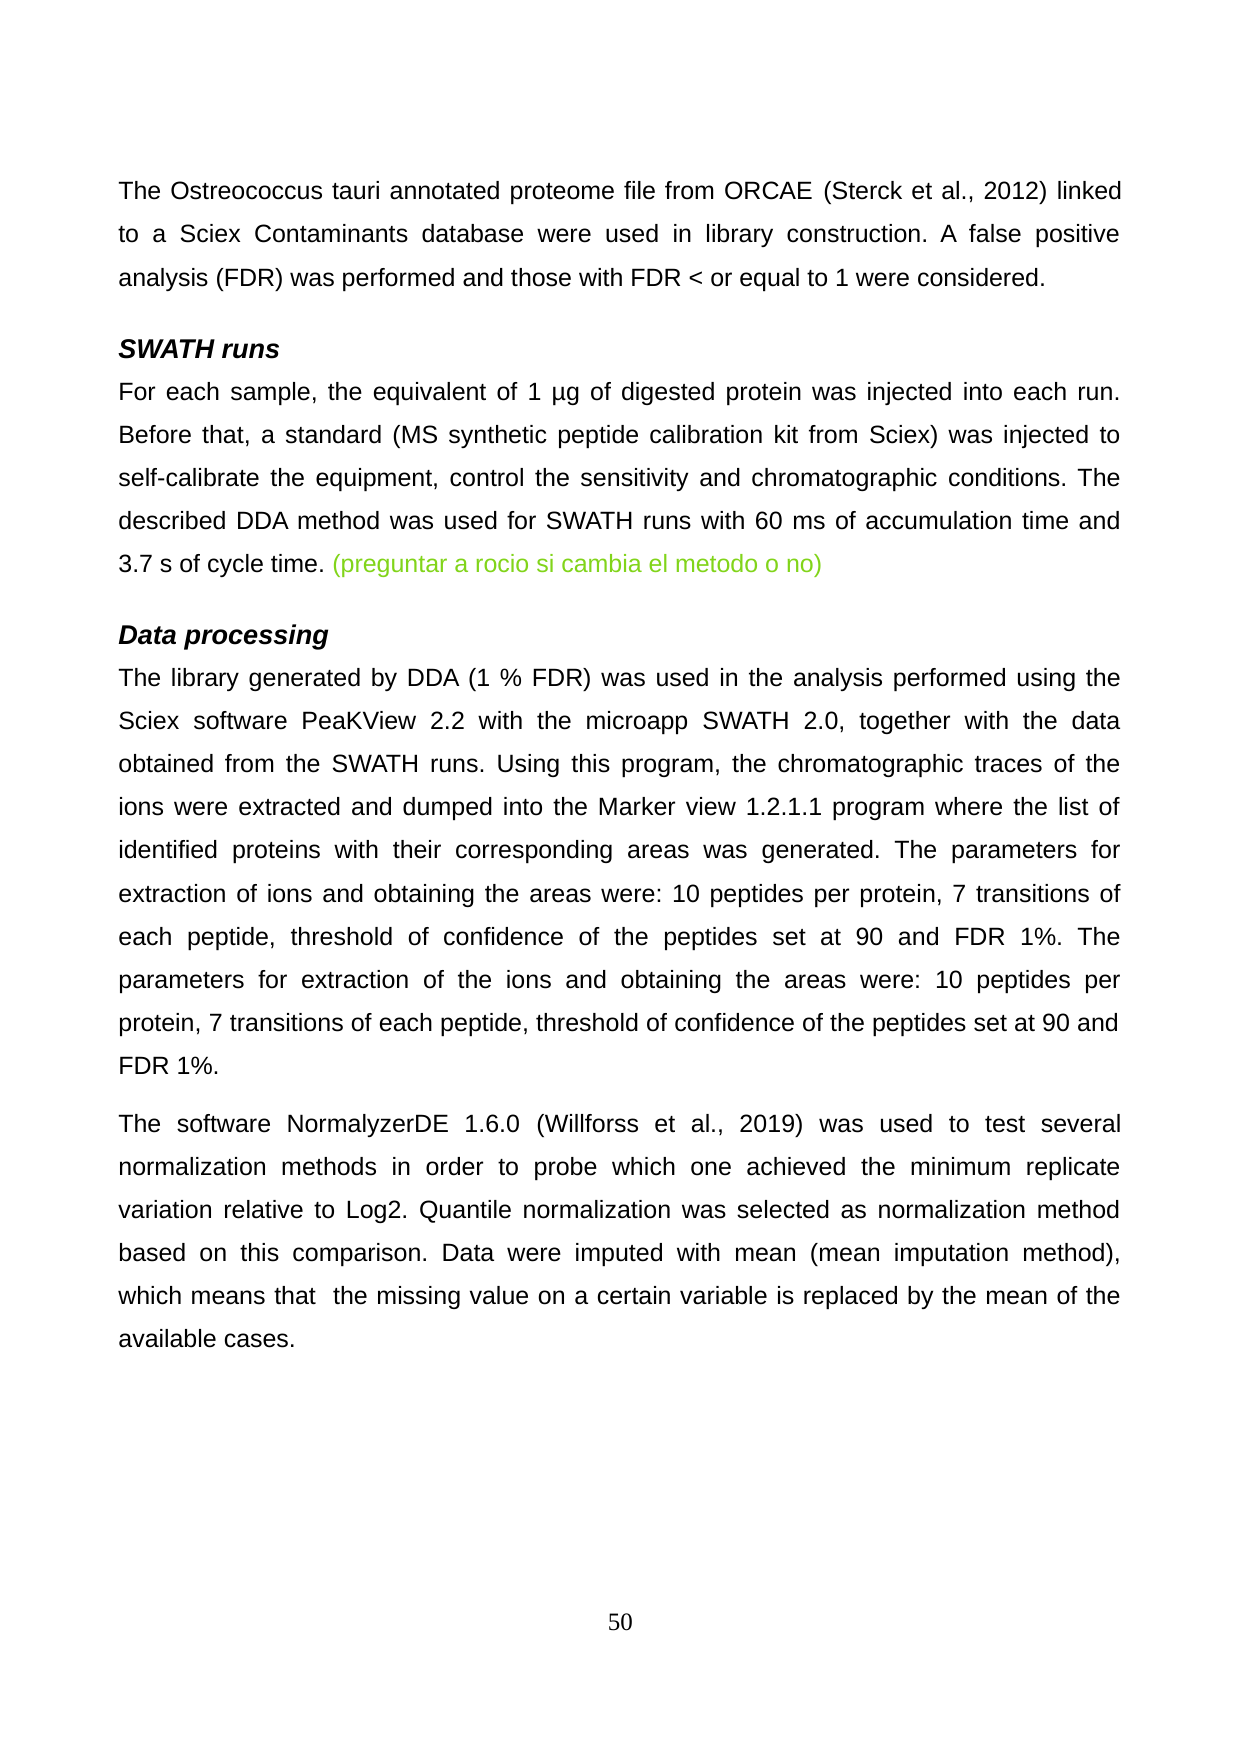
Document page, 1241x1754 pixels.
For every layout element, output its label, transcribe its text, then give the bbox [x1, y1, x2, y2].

text The library generated by DDA (1 % FDR) was used in the analysis performed using the Sciex software PeaKView 2.2 with the microapp SWATH 2.0, together with the data obtained from the SWATH runs. Using this program, the chromatographic traces of the ions were extracted and dumped into the Marker view 1.2.1.1 program where the list of identified proteins with their corresponding areas was generated. The parameters for extraction of ions and obtaining the areas were: 10 peptides per protein, 7 transitions of each peptide, threshold of confidence of the peptides set at 90 and FDR 1%. The parameters for extraction of the ions and obtaining the areas were: 10 peptides per protein, 7 transitions of each peptide, threshold of confidence of the peptides set at 90 and FDR 1%. [118, 663, 1122, 1080]
text The Ostreococcus tauri annotated proteome file from ORCAE (Sterck et al., 2012)⁠ linked to a Sciex Contaminants database were used in library construction. A false positive analysis (FDR) was performed and those with FDR < or equal to 1 were considered. [118, 176, 1122, 291]
subtitle Data processing [118, 619, 1122, 651]
text The software NormalyzerDE 1.6.0 (Willforss et al., 2019)⁠ was used to test several normalization methods in order to probe which one achieved the minimum replicate variation relative to Log2. Quantile normalization was selected as normalization method based on this comparison. Data were imputed with mean (mean imputation method), which means that the missing value on a certain variable is replaced by the mean of the available cases. [118, 1109, 1122, 1353]
subtitle SWATH runs [118, 333, 1122, 364]
text For each sample, the equivalent of 1 µg of digested protein was injected into each run. Before that, a standard (MS synthetic peptide calibration kit from Sciex) was injected to self-calibrate the equipment, control the sensitivity and chromatographic conditions. The described DDA method was used for SWATH runs with 60 ms of accumulation time and 3.7 s of cycle time. (preguntar a rocio si cambia el metodo o no) [118, 377, 1122, 578]
